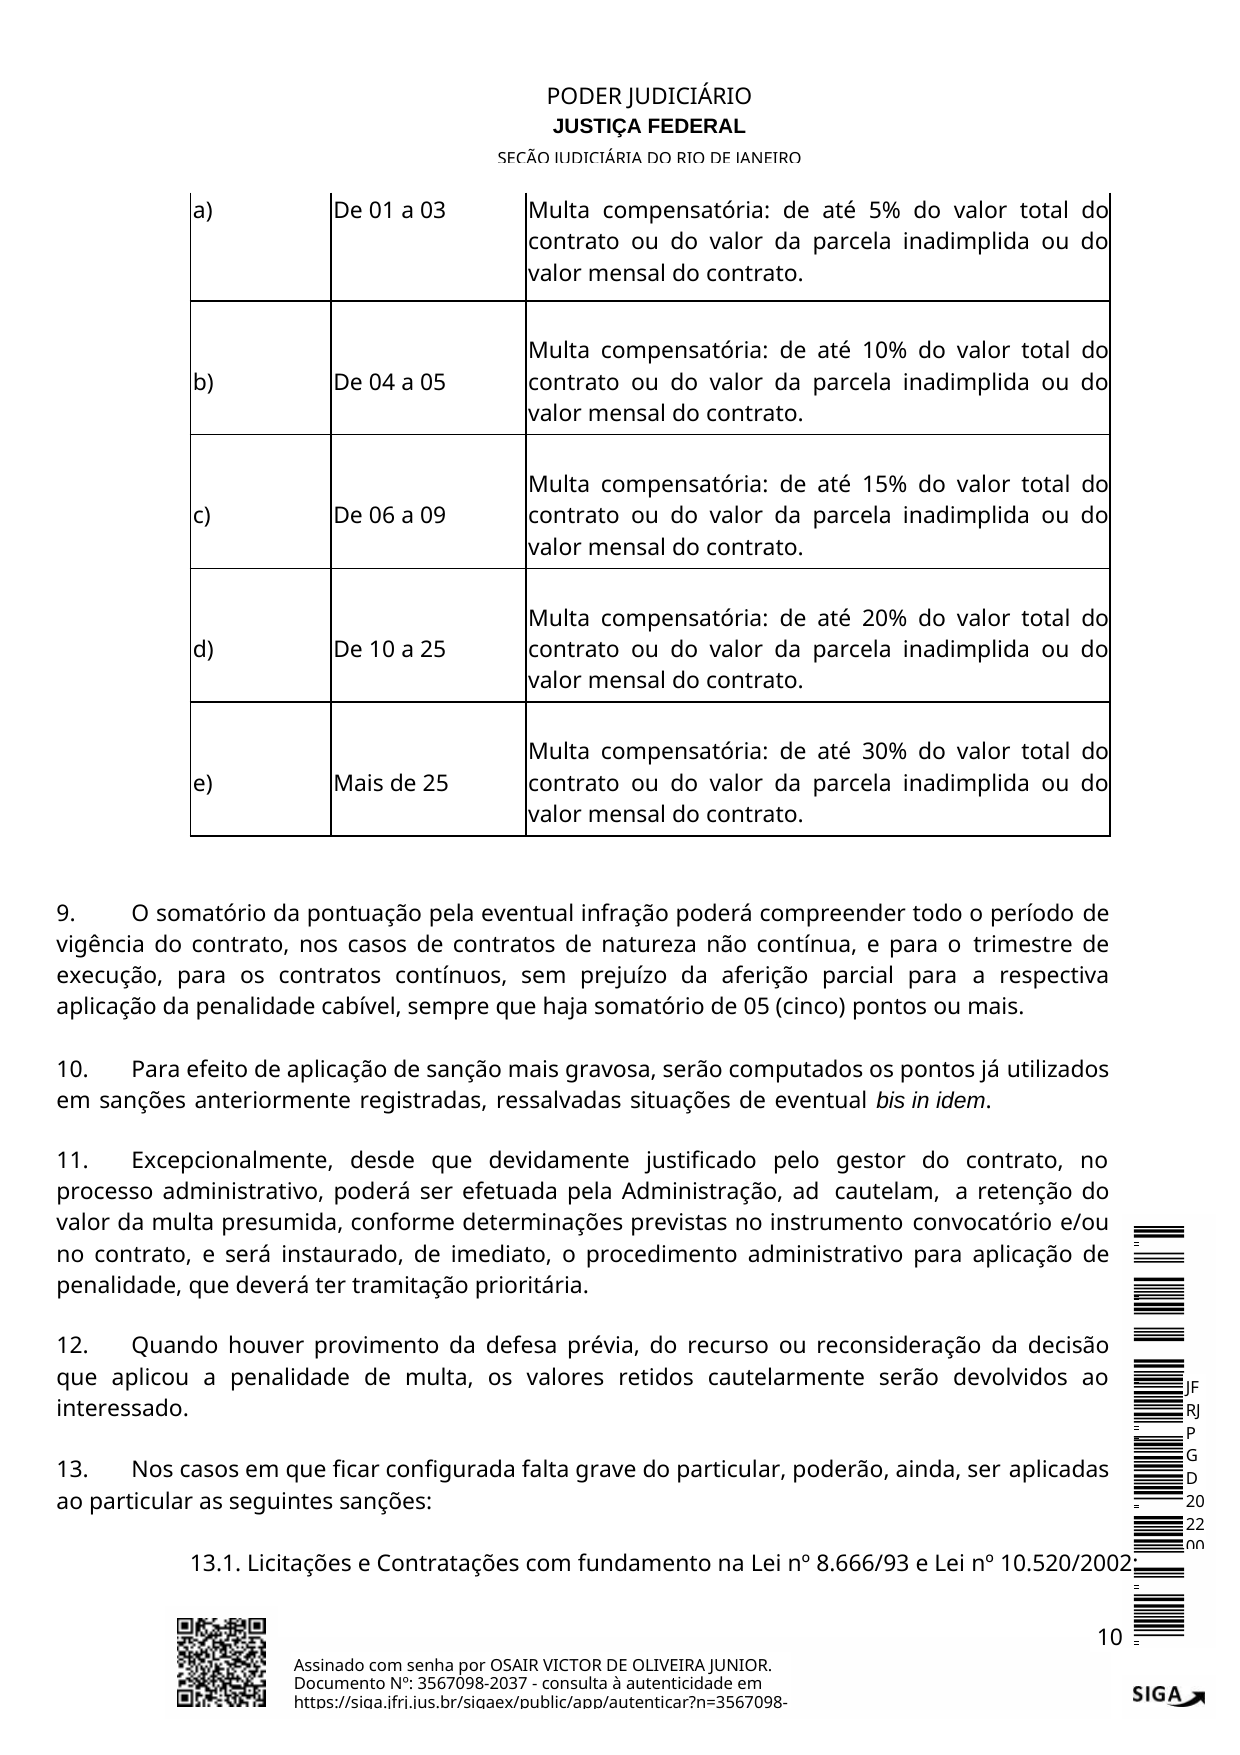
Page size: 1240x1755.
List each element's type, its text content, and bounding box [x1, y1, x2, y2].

list Nos casos em que ficar configurada falta grave do particular, poderão, ainda, ser aplicadas ao particular as seguintes sanções: [56, 1453, 1109, 1516]
table_cell De 10 a 25 [332, 569, 525, 701]
table_header Multa compensatória: de até 5% do valor total do contrato ou do valor da parcela inadimplida ou do valor mensal do contrato. [527, 193, 1109, 300]
table_cell e) [191, 703, 330, 835]
list [1183, 1374, 1206, 1548]
table_cell d) [191, 569, 330, 701]
table_header a) [191, 193, 330, 300]
list JFRJPGD202200034A [1186, 1376, 1206, 1548]
list Para efeito de aplicação de sanção mais gravosa, serão computados os pontos já utilizados em sanções anteriormente registradas, ressalvadas situações de eventual bis in idem. [56, 1052, 1109, 1115]
list Licitações e Contratações com fundamento na Lei nº 8.666/93 e Lei nº 10.520/2002: [189, 1546, 1122, 1578]
table_cell De 04 a 05 [332, 302, 525, 434]
table_cell Multa compensatória: de até 20% do valor total do contrato ou do valor da parcela inadimplida ou do valor mensal do contrato. [527, 569, 1109, 701]
list Quando houver provimento da defesa prévia, do recurso ou reconsideração da decisão que aplicou a penalidade de multa, os valores retidos cautelarmente serão devolvidos ao interessado. [56, 1329, 1109, 1423]
table_cell b) [191, 302, 330, 434]
table_cell Multa compensatória: de até 10% do valor total do contrato ou do valor da parcela inadimplida ou do valor mensal do contrato. [527, 302, 1109, 434]
list O somatório da pontuação pela eventual infração poderá compreender todo o período de vigência do contrato, nos casos de contratos de natureza não contínua, e para o trimestre de execução, para os contratos contínuos, sem prejuízo da aferição parcial para a respectiva aplicação da penalidade cabível, sempre que haja somatório de 05 (cinco) pontos ou mais. [56, 897, 1109, 1022]
table_cell Multa compensatória: de até 30% do valor total do contrato ou do valor da parcela inadimplida ou do valor mensal do contrato. [527, 703, 1109, 835]
table_cell Multa compensatória: de até 15% do valor total do contrato ou do valor da parcela inadimplida ou do valor mensal do contrato. [527, 435, 1109, 567]
table_cell c) [191, 435, 330, 567]
table_cell De 06 a 09 [332, 435, 525, 567]
table_header De 01 a 03 [332, 193, 525, 300]
list Excepcionalmente, desde que devidamente justificado pelo gestor do contrato, no processo administrativo, poderá ser efetuada pela Administração, ad cautelam, a retenção do valor da multa presumida, conforme determinações previstas no instrumento convocatório e/ou no contrato, e será instaurado, de imediato, o procedimento administrativo para aplicação de penalidade, que deverá ter tramitação prioritária. [56, 1144, 1109, 1300]
table_cell Mais de 25 [332, 703, 525, 835]
